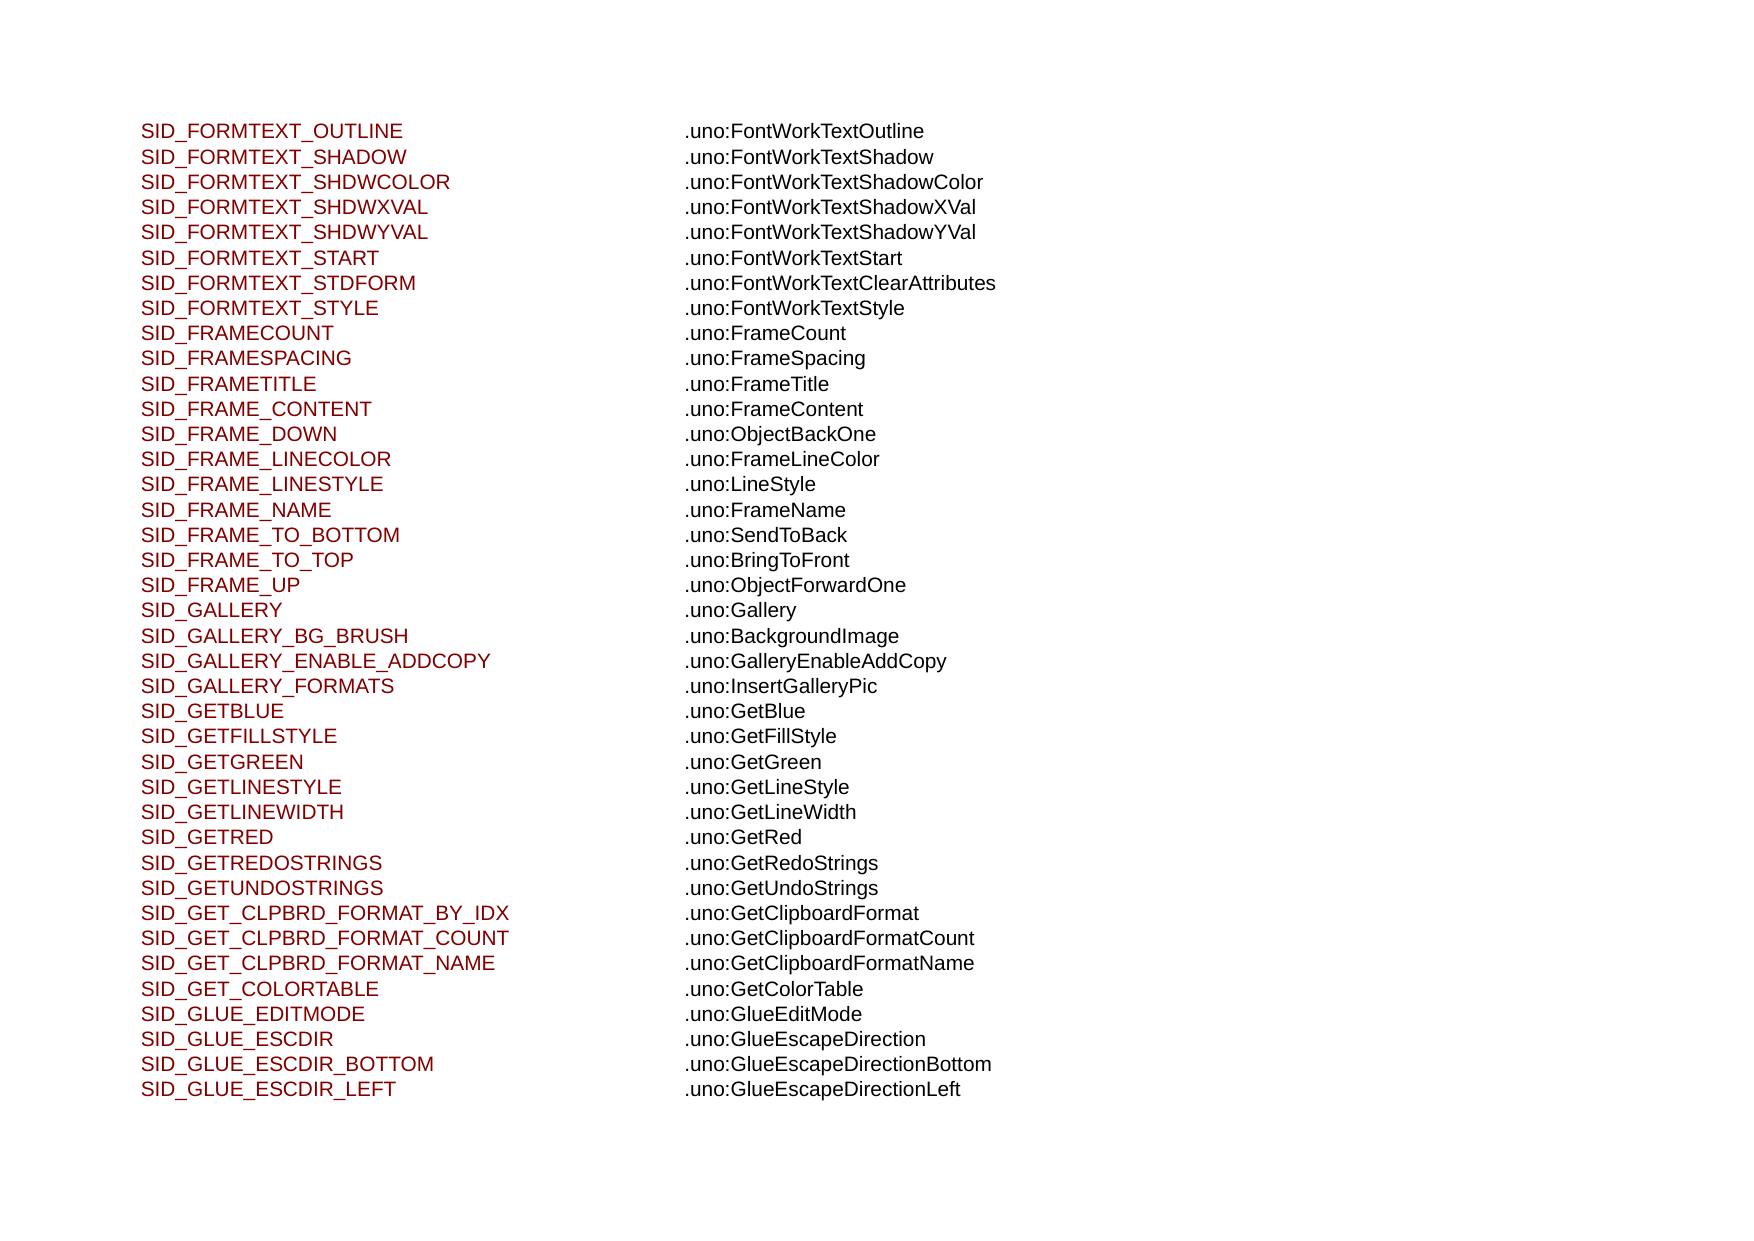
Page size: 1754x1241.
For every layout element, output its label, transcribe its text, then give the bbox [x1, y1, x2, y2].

table_cell SID_GALLERY_BG_BRUSH [138, 622, 681, 647]
table_cell SID_FRAME_TO_TOP [138, 547, 681, 572]
table_cell SID_GETRED [138, 824, 681, 849]
table_cell SID_GLUE_ESCDIR_BOTTOM [138, 1051, 681, 1076]
table_cell SID_FORMTEXT_STDFORM [138, 269, 681, 294]
table_cell SID_GLUE_ESCDIR [138, 1026, 681, 1051]
table_cell [1084, 244, 1616, 269]
table_cell .uno:GlueEscapeDirection [681, 1026, 1084, 1051]
table_cell [1084, 648, 1616, 673]
table_cell SID_GETLINEWIDTH [138, 799, 681, 824]
table_cell SID_GETUNDOSTRINGS [138, 874, 681, 899]
table_cell SID_GET_CLPBRD_FORMAT_NAME [138, 950, 681, 975]
table_cell [1084, 597, 1616, 622]
table_cell [1084, 194, 1616, 219]
table_cell .uno:GetGreen [681, 748, 1084, 773]
table_cell [1084, 320, 1616, 345]
table_cell .uno:FrameLineColor [681, 446, 1084, 471]
table_cell [1084, 169, 1616, 194]
table_cell SID_FRAME_NAME [138, 496, 681, 521]
table_cell .uno:FrameContent [681, 395, 1084, 421]
table_cell SID_GALLERY_FORMATS [138, 673, 681, 698]
table_cell SID_FRAMECOUNT [138, 320, 681, 345]
table_cell [1084, 799, 1616, 824]
table_cell [1084, 421, 1616, 446]
table_cell SID_FORMTEXT_OUTLINE [138, 118, 681, 143]
table_cell .uno:FrameTitle [681, 370, 1084, 395]
table_cell .uno:BringToFront [681, 547, 1084, 572]
table_cell .uno:GetUndoStrings [681, 874, 1084, 899]
table_cell [1084, 395, 1616, 421]
table_cell SID_FRAME_CONTENT [138, 395, 681, 421]
table_cell .uno:GetRedoStrings [681, 849, 1084, 874]
table_cell SID_FORMTEXT_SHADOW [138, 143, 681, 168]
table_cell [1084, 269, 1616, 294]
table_cell SID_FORMTEXT_STYLE [138, 295, 681, 320]
table_cell .uno:GetClipboardFormatName [681, 950, 1084, 975]
table_cell [1084, 1076, 1616, 1101]
table_cell SID_GALLERY [138, 597, 681, 622]
table_cell [1084, 774, 1616, 799]
table_cell [1084, 975, 1616, 1000]
table_cell .uno:GlueEditMode [681, 1000, 1084, 1026]
table_cell .uno:FontWorkTextStart [681, 244, 1084, 269]
table_cell .uno:FontWorkTextShadowXVal [681, 194, 1084, 219]
table_cell [1084, 446, 1616, 471]
table_cell SID_FORMTEXT_SHDWYVAL [138, 219, 681, 244]
table_cell .uno:InsertGalleryPic [681, 673, 1084, 698]
table_cell SID_GETBLUE [138, 698, 681, 723]
table_cell .uno:GetLineStyle [681, 774, 1084, 799]
table_cell [1084, 1026, 1616, 1051]
table_cell .uno:FontWorkTextStyle [681, 295, 1084, 320]
table_cell .uno:GlueEscapeDirectionBottom [681, 1051, 1084, 1076]
table_cell .uno:SendToBack [681, 521, 1084, 547]
table_cell .uno:FontWorkTextShadow [681, 143, 1084, 168]
table_cell SID_GET_COLORTABLE [138, 975, 681, 1000]
table_cell SID_FORMTEXT_START [138, 244, 681, 269]
table_cell [1084, 874, 1616, 899]
table_cell .uno:FrameName [681, 496, 1084, 521]
table_cell SID_GETLINESTYLE [138, 774, 681, 799]
table_cell .uno:Gallery [681, 597, 1084, 622]
table_cell SID_FRAME_LINESTYLE [138, 471, 681, 496]
table_cell SID_FORMTEXT_SHDWXVAL [138, 194, 681, 219]
table_cell [1084, 748, 1616, 773]
table_cell .uno:GetBlue [681, 698, 1084, 723]
table_cell .uno:GetClipboardFormat [681, 900, 1084, 925]
table_cell [1084, 219, 1616, 244]
table_cell .uno:GetColorTable [681, 975, 1084, 1000]
table_cell .uno:FontWorkTextOutline [681, 118, 1084, 143]
table_cell [1084, 723, 1616, 748]
table_cell SID_FRAMETITLE [138, 370, 681, 395]
table_cell SID_GLUE_ESCDIR_LEFT [138, 1076, 681, 1101]
table_cell .uno:GalleryEnableAddCopy [681, 648, 1084, 673]
table_cell [1084, 370, 1616, 395]
table_cell .uno:BackgroundImage [681, 622, 1084, 647]
table_cell [1084, 572, 1616, 597]
table_cell [1084, 345, 1616, 370]
table_cell [1084, 824, 1616, 849]
table_cell [1084, 673, 1616, 698]
table_cell .uno:GetClipboardFormatCount [681, 925, 1084, 950]
table_cell SID_GLUE_EDITMODE [138, 1000, 681, 1026]
table_cell SID_FRAMESPACING [138, 345, 681, 370]
table_cell .uno:FontWorkTextClearAttributes [681, 269, 1084, 294]
table_cell [1084, 950, 1616, 975]
table_cell [1084, 521, 1616, 547]
table_cell .uno:ObjectBackOne [681, 421, 1084, 446]
table_cell SID_FRAME_DOWN [138, 421, 681, 446]
table_cell .uno:GlueEscapeDirectionLeft [681, 1076, 1084, 1101]
table_cell [1084, 143, 1616, 168]
table_cell [1084, 118, 1616, 143]
table_cell .uno:ObjectForwardOne [681, 572, 1084, 597]
table_cell [1084, 496, 1616, 521]
table_cell [1084, 900, 1616, 925]
table_cell [1084, 622, 1616, 647]
table_cell [1084, 698, 1616, 723]
table_cell .uno:GetFillStyle [681, 723, 1084, 748]
table_cell [1084, 849, 1616, 874]
table_cell [1084, 547, 1616, 572]
table_cell SID_FORMTEXT_SHDWCOLOR [138, 169, 681, 194]
table_cell [1084, 925, 1616, 950]
table_cell SID_GET_CLPBRD_FORMAT_BY_IDX [138, 900, 681, 925]
table_cell .uno:FontWorkTextShadowYVal [681, 219, 1084, 244]
table_cell [1084, 1051, 1616, 1076]
table_cell .uno:GetRed [681, 824, 1084, 849]
table_cell [1084, 471, 1616, 496]
table_cell [1084, 1000, 1616, 1026]
table_cell .uno:GetLineWidth [681, 799, 1084, 824]
table_cell SID_GALLERY_ENABLE_ADDCOPY [138, 648, 681, 673]
table_cell SID_GETREDOSTRINGS [138, 849, 681, 874]
table_cell SID_FRAME_TO_BOTTOM [138, 521, 681, 547]
table_cell SID_GETGREEN [138, 748, 681, 773]
table_cell SID_GETFILLSTYLE [138, 723, 681, 748]
table_cell SID_FRAME_UP [138, 572, 681, 597]
table_cell SID_GET_CLPBRD_FORMAT_COUNT [138, 925, 681, 950]
table_cell SID_FRAME_LINECOLOR [138, 446, 681, 471]
table_cell .uno:LineStyle [681, 471, 1084, 496]
table_cell .uno:FontWorkTextShadowColor [681, 169, 1084, 194]
table_cell .uno:FrameCount [681, 320, 1084, 345]
table_cell [1084, 295, 1616, 320]
table_cell .uno:FrameSpacing [681, 345, 1084, 370]
